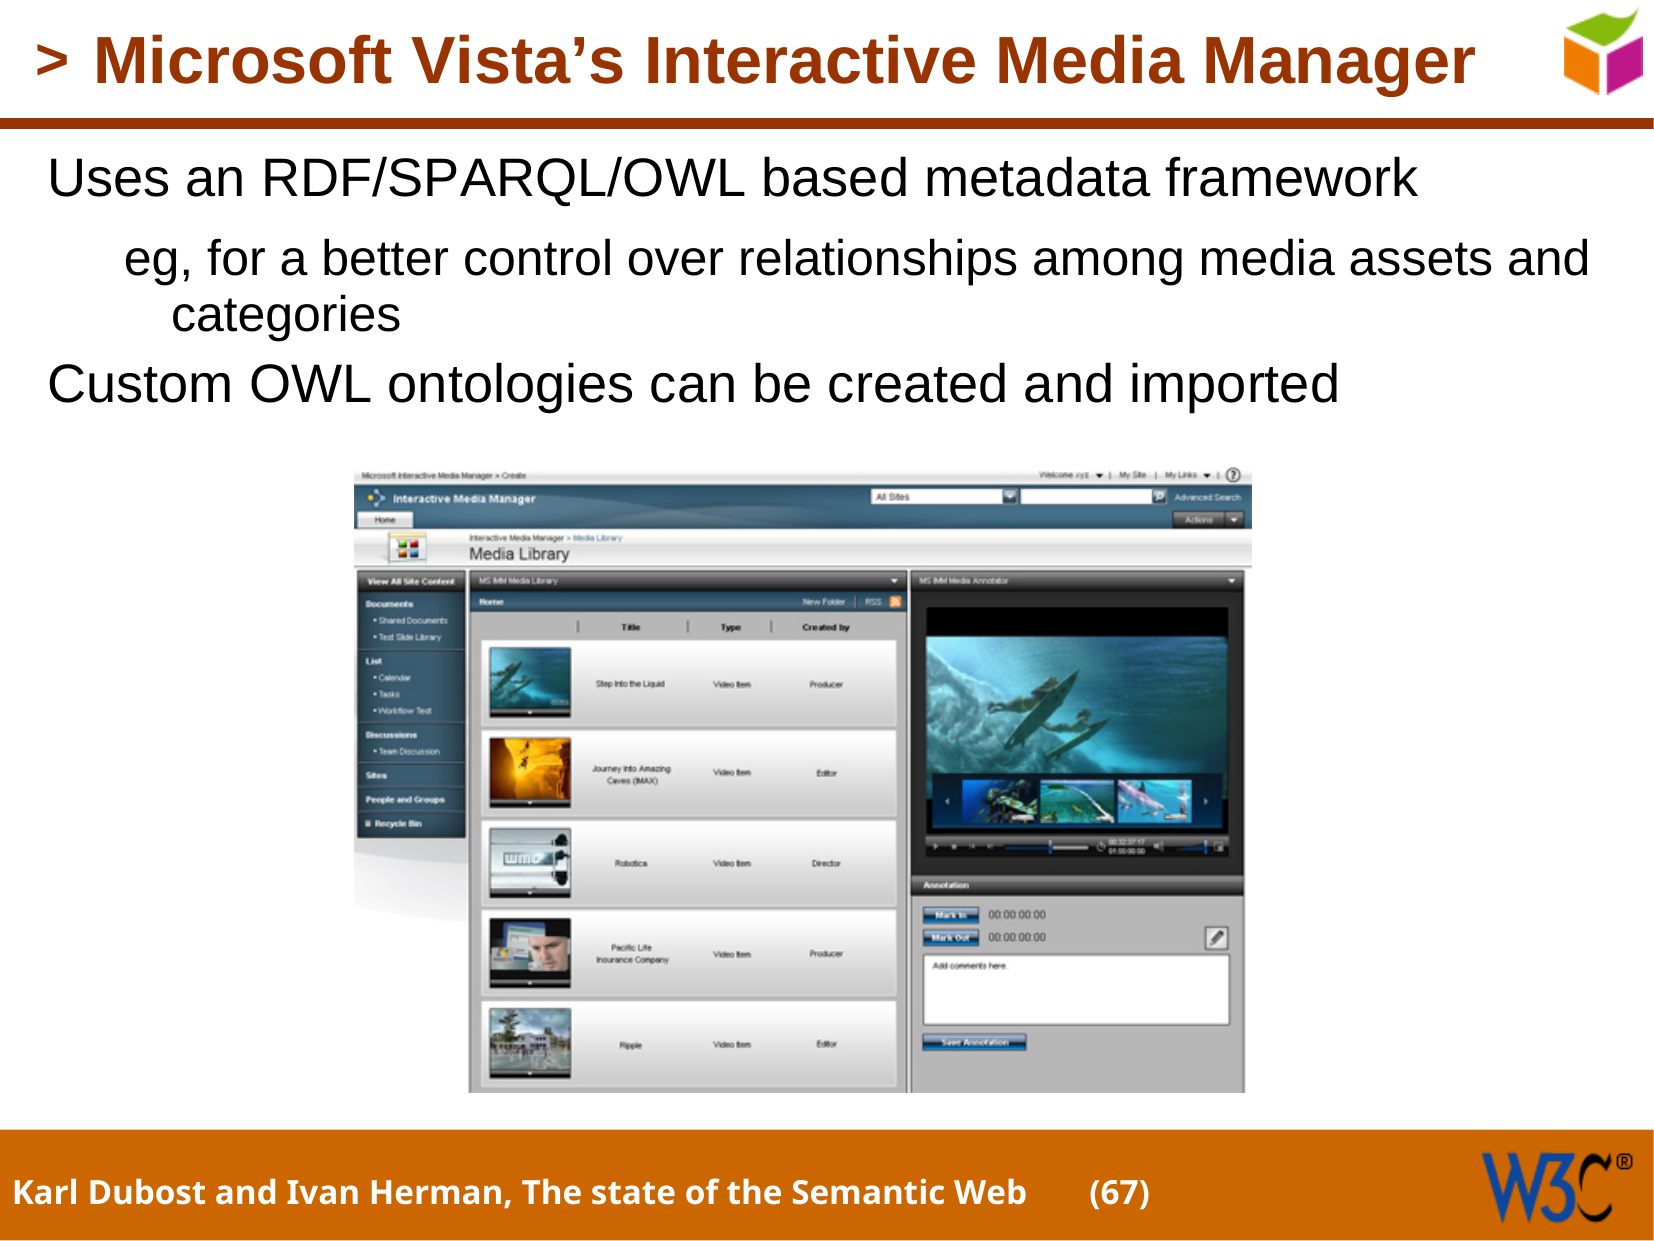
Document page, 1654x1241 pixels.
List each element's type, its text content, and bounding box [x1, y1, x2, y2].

picture [354, 466, 1252, 1093]
picture [1564, 5, 1643, 95]
picture [1477, 1149, 1639, 1228]
list Uses an RDF/SPARQL/OWL based metadata framework eg, for a better control over relationships among media assets and categories Custom OWL ontologies can be created and imported [29, 147, 1625, 414]
title Microsoft Vista’s Interactive Media Manager [93, 7, 1493, 111]
